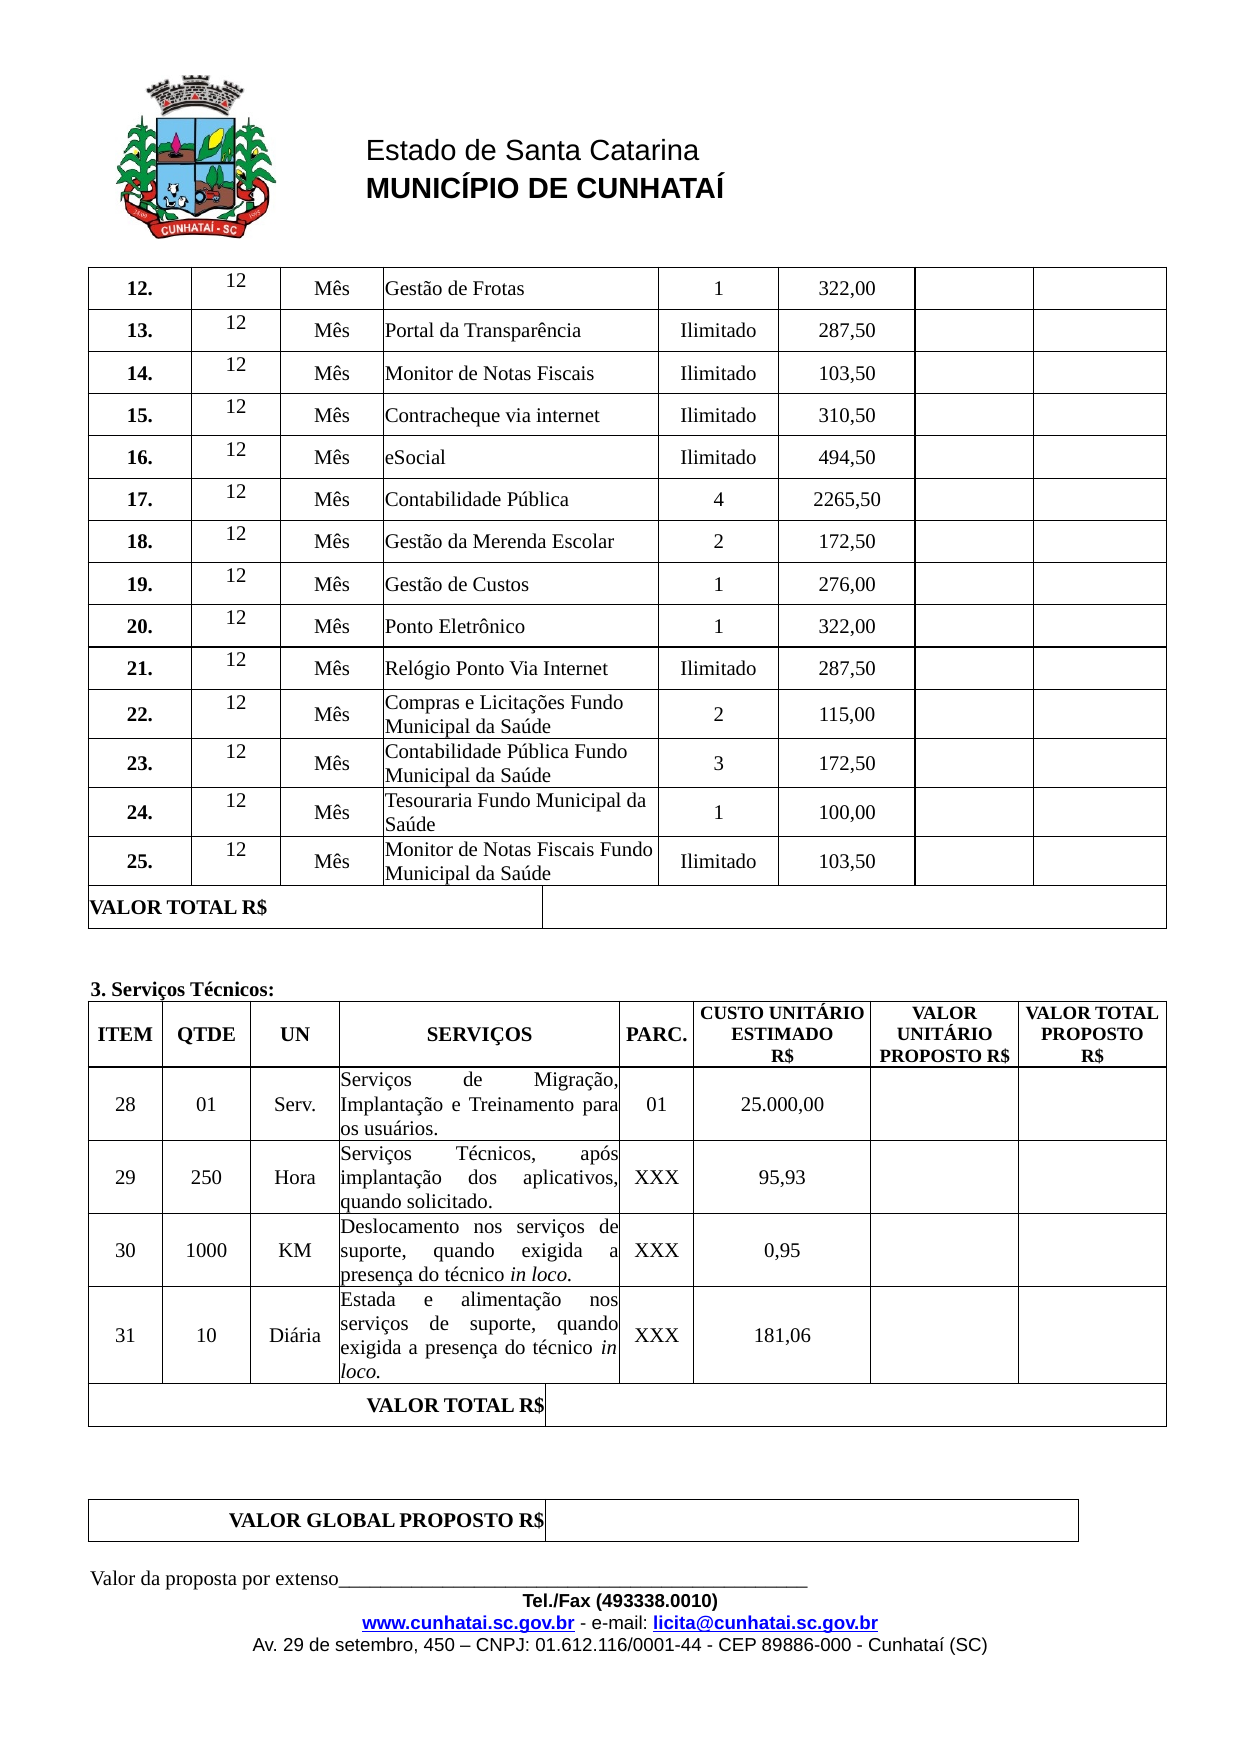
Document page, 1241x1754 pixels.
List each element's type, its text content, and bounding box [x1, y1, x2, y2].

table_cell Contabilidade Pública [384, 479, 658, 520]
table_cell Tesouraria Fundo Municipal da Saúde [384, 788, 658, 836]
table_cell 287,50 [779, 648, 914, 688]
table_cell 30 [89, 1214, 162, 1286]
table_cell Contabilidade Pública Fundo Municipal da Saúde [384, 739, 658, 787]
table_cell 12 [192, 739, 280, 787]
table_cell [1034, 394, 1166, 435]
table_cell [1019, 1141, 1166, 1213]
table_cell 31 [89, 1287, 162, 1383]
table_cell Ilimitado [659, 352, 778, 393]
table_cell eSocial [384, 436, 658, 478]
table_cell Mês [281, 690, 383, 738]
table_cell [1034, 436, 1166, 478]
table_cell [916, 521, 1033, 562]
table_cell [546, 1384, 1166, 1426]
table_header UN [251, 1002, 339, 1066]
table_cell Estada e alimentação nos serviços de suporte, quando exigida a presença do técnico in loco. [340, 1287, 619, 1383]
table_cell 12 [192, 436, 280, 478]
table_cell 95,93 [694, 1141, 870, 1213]
table_cell 276,00 [779, 563, 914, 604]
table_cell Mês [281, 648, 383, 688]
table_cell 250 [163, 1141, 250, 1213]
table_cell 12 [192, 605, 280, 646]
table_cell [89, 268, 191, 309]
table_cell 01 [163, 1068, 250, 1139]
table_cell 25.000,00 [694, 1068, 870, 1139]
table_cell 12 [192, 648, 280, 688]
table_cell [1019, 1068, 1166, 1139]
table_cell Mês [281, 436, 383, 478]
table_cell Ilimitado [659, 310, 778, 351]
table_header ITEM [89, 1002, 162, 1066]
table_cell Serv. [251, 1068, 339, 1139]
table_cell [916, 479, 1033, 520]
table_cell [1034, 605, 1166, 646]
table_header VALOR UNITÁRIO PROPOSTO R$ [871, 1002, 1018, 1066]
table_cell [89, 563, 191, 604]
table_cell 2 [659, 521, 778, 562]
table_cell 494,50 [779, 436, 914, 478]
table_cell Mês [281, 563, 383, 604]
table_cell 1 [659, 605, 778, 646]
table_cell Ilimitado [659, 394, 778, 435]
table_cell [916, 268, 1033, 309]
table_cell 12 [192, 352, 280, 393]
table_cell Gestão de Custos [384, 563, 658, 604]
table_cell 12 [192, 479, 280, 520]
table_cell 12 [192, 268, 280, 309]
table_cell Monitor de Notas Fiscais [384, 352, 658, 393]
table_header VALOR GLOBAL PROPOSTO R$ [89, 1500, 545, 1541]
table_cell Ilimitado [659, 837, 778, 885]
table_cell 12 [192, 788, 280, 836]
table_cell 172,50 [779, 739, 914, 787]
table_header PARC. [620, 1002, 693, 1066]
table_cell 322,00 [779, 268, 914, 309]
table_cell [89, 690, 191, 738]
table_cell XXX [620, 1214, 693, 1286]
table_cell [871, 1141, 1018, 1213]
table_cell 12 [192, 690, 280, 738]
table_cell [89, 352, 191, 393]
table_cell [916, 436, 1033, 478]
table_cell 115,00 [779, 690, 914, 738]
table_cell Diária [251, 1287, 339, 1383]
table_cell 12 [192, 394, 280, 435]
table_cell Gestão da Merenda Escolar [384, 521, 658, 562]
text Valor da proposta por extenso_____________________________________________ [59, 1566, 1181, 1590]
table_cell 100,00 [779, 788, 914, 836]
table_cell Ilimitado [659, 648, 778, 688]
table_cell [89, 394, 191, 435]
table_cell [1034, 739, 1166, 787]
table_cell XXX [620, 1287, 693, 1383]
table_cell 172,50 [779, 521, 914, 562]
table_cell [916, 739, 1033, 787]
table_cell [89, 310, 191, 351]
table_cell [89, 788, 191, 836]
table_cell [89, 605, 191, 646]
table_cell Gestão de Frotas [384, 268, 658, 309]
table_cell 10 [163, 1287, 250, 1383]
table_cell [1019, 1287, 1166, 1383]
table_cell Monitor de Notas Fiscais Fundo Municipal da Saúde [384, 837, 658, 885]
table_cell [916, 605, 1033, 646]
table_cell Ilimitado [659, 436, 778, 478]
table_cell 0,95 [694, 1214, 870, 1286]
table_cell 29 [89, 1141, 162, 1213]
table_header SERVIÇOS [340, 1002, 619, 1066]
table_cell [89, 479, 191, 520]
text 3. Serviços Técnicos: [59, 977, 1181, 1001]
table_cell Portal da Transparência [384, 310, 658, 351]
table_cell [1034, 788, 1166, 836]
table_header [546, 1500, 1078, 1541]
table_cell 01 [620, 1068, 693, 1139]
table_cell 1 [659, 268, 778, 309]
table_cell 1 [659, 563, 778, 604]
table_cell [1034, 310, 1166, 351]
table_cell Mês [281, 837, 383, 885]
table_cell Hora [251, 1141, 339, 1213]
table_cell [1034, 479, 1166, 520]
table_cell XXX [620, 1141, 693, 1213]
table_cell Mês [281, 310, 383, 351]
table_cell [543, 886, 1166, 927]
table_cell [1034, 648, 1166, 688]
table_cell 4 [659, 479, 778, 520]
table_cell Mês [281, 352, 383, 393]
table_cell [916, 837, 1033, 885]
table_cell [89, 521, 191, 562]
table_cell Relógio Ponto Via Internet [384, 648, 658, 688]
table_cell 2265,50 [779, 479, 914, 520]
table_cell 1000 [163, 1214, 250, 1286]
table_cell [1034, 563, 1166, 604]
table_cell [1034, 521, 1166, 562]
table_cell Mês [281, 521, 383, 562]
table_cell Compras e Licitações Fundo Municipal da Saúde [384, 690, 658, 738]
table_cell [89, 436, 191, 478]
table_cell [916, 690, 1033, 738]
table_header QTDE [163, 1002, 250, 1066]
table_cell Deslocamento nos serviços de suporte, quando exigida a presença do técnico in loco. [340, 1214, 619, 1286]
table_header VALOR TOTAL PROPOSTO R$ [1019, 1002, 1166, 1066]
table_cell VALOR TOTAL R$ [89, 1384, 545, 1426]
table_cell 287,50 [779, 310, 914, 351]
table_cell 1 [659, 788, 778, 836]
table_cell [1034, 268, 1166, 309]
table_cell 3 [659, 739, 778, 787]
table_cell [871, 1068, 1018, 1139]
table_cell VALOR TOTAL R$ [89, 886, 542, 927]
table_cell 310,50 [779, 394, 914, 435]
table_cell [89, 837, 191, 885]
table_cell Serviços Técnicos, após implantação dos aplicativos, quando solicitado. [340, 1141, 619, 1213]
table_cell [916, 394, 1033, 435]
table_header CUSTO UNITÁRIO ESTIMADO R$ [694, 1002, 870, 1066]
table_cell Ponto Eletrônico [384, 605, 658, 646]
table_cell [89, 648, 191, 688]
table_cell Mês [281, 268, 383, 309]
table_cell [89, 739, 191, 787]
table_cell Mês [281, 394, 383, 435]
table_cell [1034, 352, 1166, 393]
table_cell 2 [659, 690, 778, 738]
table_cell 12 [192, 837, 280, 885]
table_cell 103,50 [779, 837, 914, 885]
table_cell 28 [89, 1068, 162, 1139]
table_cell [916, 352, 1033, 393]
table_cell Serviços de Migração, Implantação e Treinamento para os usuários. [340, 1068, 619, 1139]
table_cell 12 [192, 310, 280, 351]
table_cell Mês [281, 605, 383, 646]
table_cell [916, 788, 1033, 836]
table_cell [916, 310, 1033, 351]
table_cell [1019, 1214, 1166, 1286]
table_cell Mês [281, 479, 383, 520]
table_cell 322,00 [779, 605, 914, 646]
table_cell 181,06 [694, 1287, 870, 1383]
table_cell [1034, 690, 1166, 738]
table_cell KM [251, 1214, 339, 1286]
table_cell 12 [192, 563, 280, 604]
table_cell [1034, 837, 1166, 885]
table_cell [871, 1214, 1018, 1286]
table_cell Contracheque via internet [384, 394, 658, 435]
table_cell Mês [281, 788, 383, 836]
table_cell 103,50 [779, 352, 914, 393]
table_cell [916, 648, 1033, 688]
table_cell [916, 563, 1033, 604]
table_cell 12 [192, 521, 280, 562]
table_cell [871, 1287, 1018, 1383]
table_cell Mês [281, 739, 383, 787]
